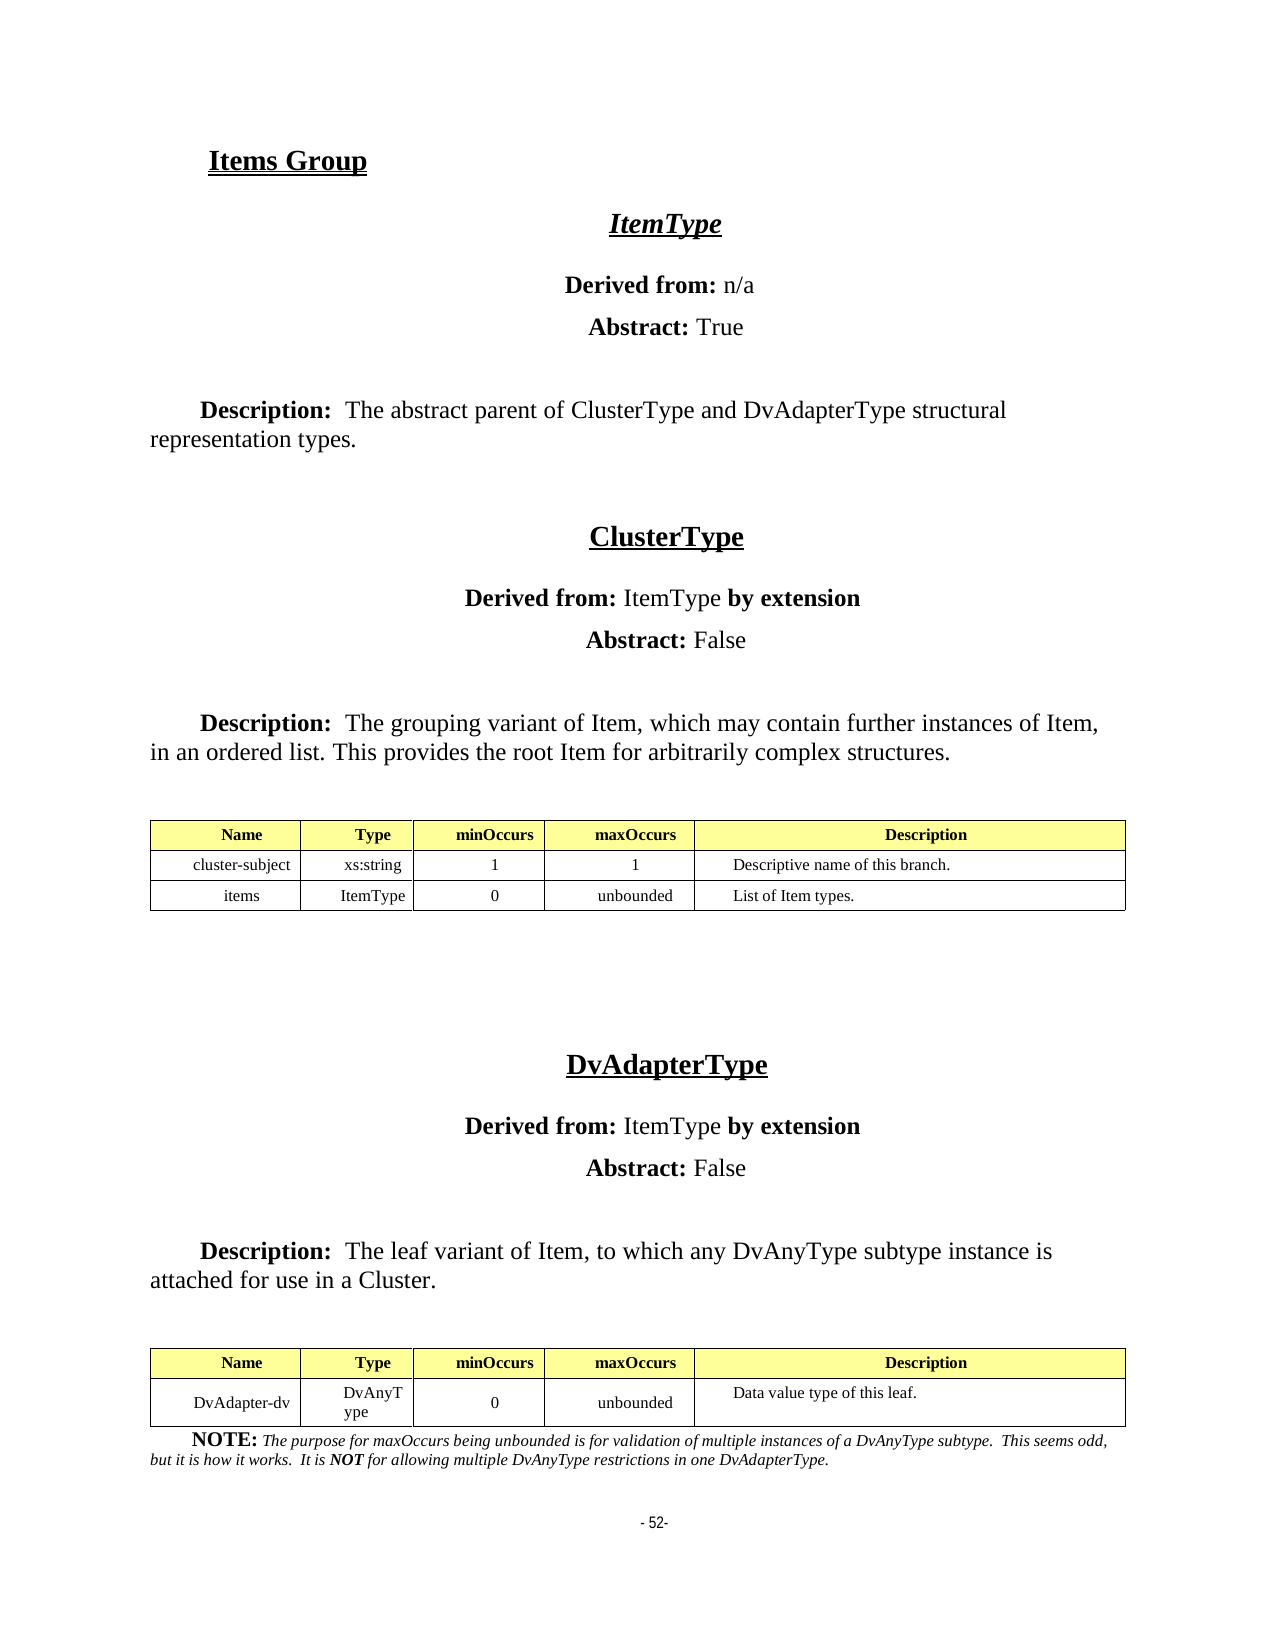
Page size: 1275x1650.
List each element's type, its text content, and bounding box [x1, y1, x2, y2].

table_header Description [695, 821, 1125, 850]
table_cell items [151, 881, 300, 910]
text Abstract: True [150, 312, 1125, 341]
table_cell unbounded [545, 1379, 694, 1426]
table_header maxOccurs [545, 821, 694, 850]
table_header Description [695, 1349, 1125, 1378]
table_cell DvAdapter-dv [151, 1379, 300, 1426]
table_cell 0 [414, 1379, 544, 1426]
text Abstract: False [150, 1152, 1125, 1182]
text Description: The abstract parent of ClusterType and DvAdapterType structural representation types. [150, 395, 1125, 453]
table_header Type [301, 1349, 412, 1378]
table_cell 0 [414, 881, 544, 910]
table_header Name [151, 1349, 300, 1378]
text Derived from: ItemType by extension [150, 583, 1125, 612]
table_cell xs:string [301, 851, 412, 880]
table_cell Data value type of this leaf. [695, 1379, 1125, 1426]
table_header maxOccurs [545, 1349, 694, 1378]
subtitle Items Group [150, 143, 1125, 176]
table_cell ItemType [301, 881, 412, 910]
table_cell unbounded [545, 881, 694, 910]
table_cell List of Item types. [695, 881, 1125, 910]
text Abstract: False [150, 624, 1125, 654]
table_cell 1 [545, 851, 694, 880]
table_cell cluster-subject [151, 851, 300, 880]
table_header minOccurs [414, 821, 544, 850]
table_cell DvAnyType [301, 1379, 412, 1426]
text NOTE: The purpose for maxOccurs being unbounded is for validation of multiple instances of a DvAnyType subtype. This seems odd, but it is how it works. It is NOT for allowing multiple DvAnyType restrictions in one DvAdapterType. [150, 1427, 1125, 1469]
text Derived from: ItemType by extension [150, 1111, 1125, 1140]
text Description: The leaf variant of Item, to which any DvAnyType subtype instance is attached for use in a Cluster. [150, 1236, 1125, 1294]
table_header Name [151, 821, 300, 850]
text Description: The grouping variant of Item, which may contain further instances of Item, in an ordered list. This provides the root Item for arbitrarily complex structures. [150, 708, 1125, 766]
text Derived from: n/a [150, 270, 1125, 299]
table_header Type [301, 821, 412, 850]
text ClusterType [150, 519, 1125, 553]
table_header minOccurs [414, 1349, 544, 1378]
text DvAdapterType [150, 1047, 1125, 1081]
table_cell Descriptive name of this branch. [695, 851, 1125, 880]
text ItemType [150, 207, 1125, 240]
table_cell 1 [414, 851, 544, 880]
